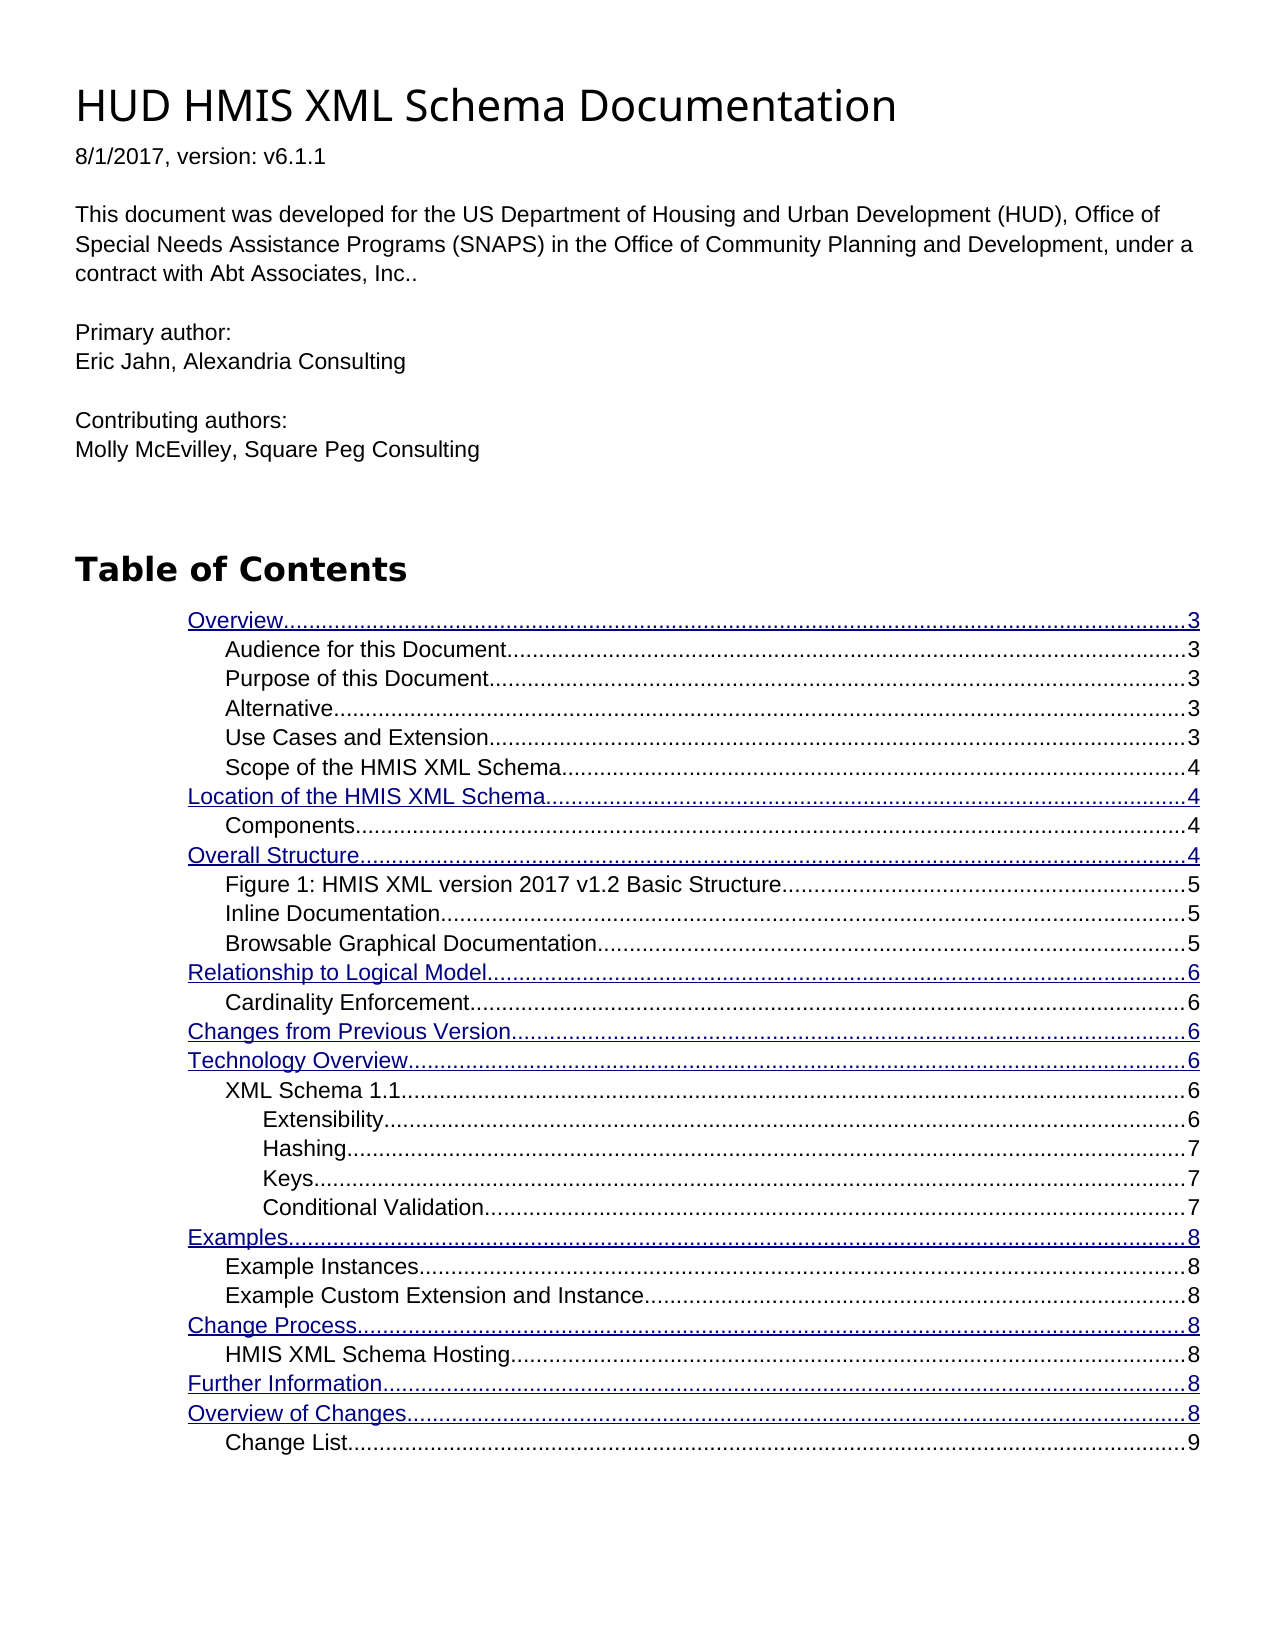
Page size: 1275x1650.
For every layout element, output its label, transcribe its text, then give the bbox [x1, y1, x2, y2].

text Browsable Graphical Documentation 5 [104, 931, 1200, 956]
text Alternative 3 [104, 696, 1200, 721]
text Examples 8 [75, 1224, 1200, 1250]
text Change List 9 [104, 1430, 1200, 1456]
text Example Custom Extension and Instance 8 [104, 1283, 1200, 1309]
text Technology Overview 6 [75, 1048, 1200, 1074]
text Overview of Changes 8 [75, 1401, 1200, 1426]
text Change Process 8 [75, 1312, 1200, 1338]
text Hashing 7 [134, 1136, 1200, 1162]
text Primary author: [75, 320, 1200, 345]
text Overall Structure 4 [75, 842, 1200, 868]
text Extensibility 6 [134, 1107, 1200, 1132]
text Scope of the HMIS XML Schema 4 [104, 754, 1200, 780]
text Use Cases and Extension 3 [104, 725, 1200, 751]
text Eric Jahn, Alexandria Consulting [75, 349, 1200, 375]
text 8/1/2017, version: v6.1.1 [75, 143, 1200, 169]
text Components 4 [104, 813, 1200, 839]
text Location of the HMIS XML Schema 4 [75, 784, 1200, 809]
text Relationship to Logical Model 6 [75, 960, 1200, 986]
subtitle Table of Contents [75, 550, 1200, 589]
text Overview 3 [75, 607, 1200, 633]
text Keys 7 [134, 1166, 1200, 1191]
text XML Schema 1.1 6 [104, 1077, 1200, 1103]
text Conditional Validation 7 [134, 1195, 1200, 1221]
text Further Information 8 [75, 1371, 1200, 1397]
text This document was developed for the US Department of Housing and Urban Development (HUD), Office of Special Needs Assistance Programs (SNAPS) in the Office of Community Planning and Development, under a contract with Abt Associates, Inc.. [75, 202, 1200, 287]
text Changes from Previous Version 6 [75, 1019, 1200, 1044]
title HUD HMIS XML Schema Documentation [75, 75, 1200, 134]
text Figure 1: HMIS XML version 2017 v1.2 Basic Structure 5 [104, 872, 1200, 897]
text Purpose of this Document 3 [104, 666, 1200, 692]
text Inline Documentation 5 [104, 901, 1200, 927]
text Contributing authors: [75, 408, 1200, 433]
text HMIS XML Schema Hosting 8 [104, 1342, 1200, 1367]
text Molly McEvilley, Square Peg Consulting [75, 437, 1200, 463]
text Example Instances 8 [104, 1254, 1200, 1279]
text Cardinality Enforcement 6 [104, 989, 1200, 1015]
text Audience for this Document 3 [104, 637, 1200, 662]
